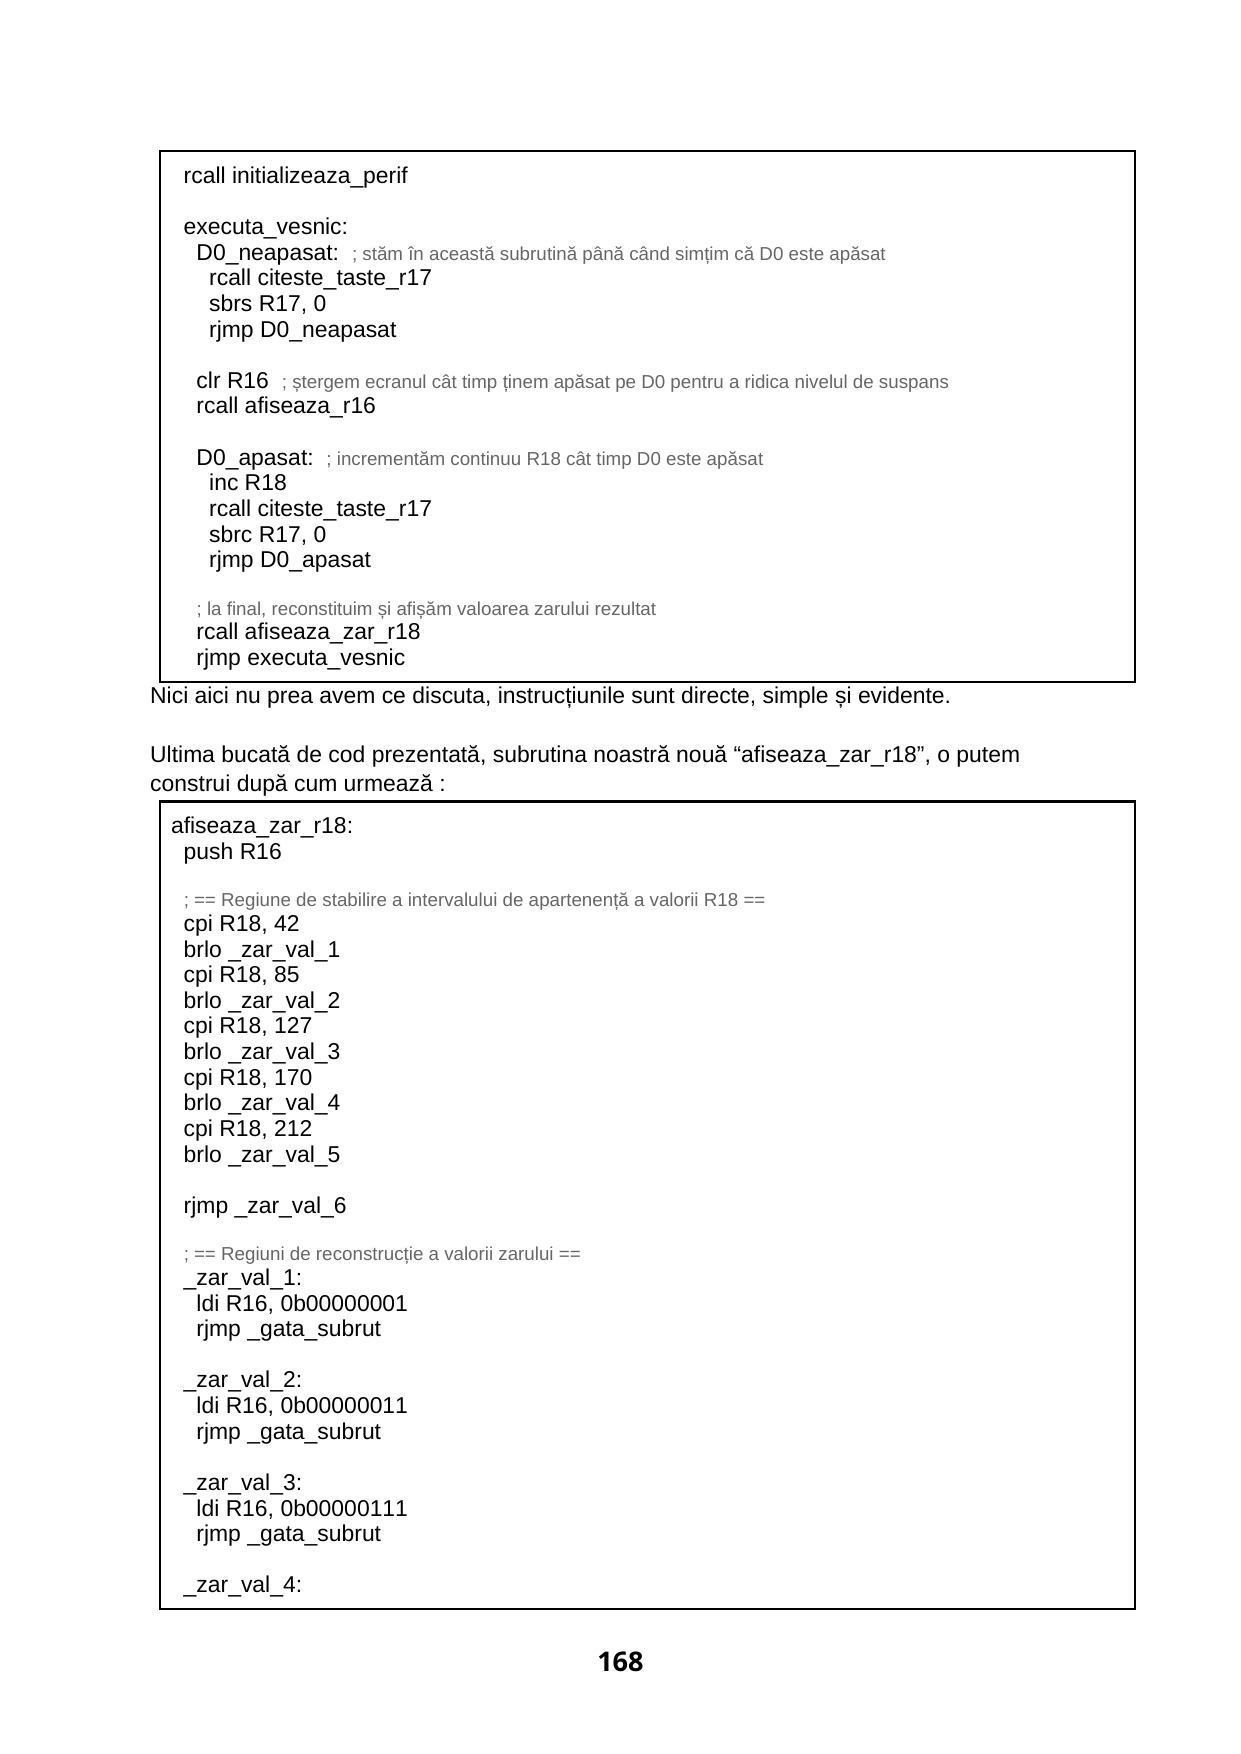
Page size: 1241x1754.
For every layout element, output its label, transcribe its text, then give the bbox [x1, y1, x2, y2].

table_header afiseaza_zar_r18: push R16 ; == Regiune de stabilire a intervalului de apartenență a valorii R18 == cpi R18, 42 brlo _zar_val_1 cpi R18, 85 brlo _zar_val_2 cpi R18, 127 brlo _zar_val_3 cpi R18, 170 brlo _zar_val_4 cpi R18, 212 brlo _zar_val_5 rjmp _zar_val_6 ; == Regiuni de reconstrucție a valorii zarului == _zar_val_1: ldi R16, 0b00000001 rjmp _gata_subrut _zar_val_2: ldi R16, 0b00000011 rjmp _gata_subrut _zar_val_3: ldi R16, 0b00000111 rjmp _gata_subrut _zar_val_4: [161, 803, 1134, 1608]
table_header rcall initializeaza_perif executa_vesnic: D0_neapasat: ; stăm în această subrutină până când simțim că D0 este apăsat rcall citeste_taste_r17 sbrs R17, 0 rjmp D0_neapasat clr R16 ; ștergem ecranul cât timp ținem apăsat pe D0 pentru a ridica nivelul de suspans rcall afiseaza_r16 D0_apasat: ; incrementăm continuu R18 cât timp D0 este apăsat inc R18 rcall citeste_taste_r17 sbrc R17, 0 rjmp D0_apasat ; la final, reconstituim și afișăm valoarea zarului rezultat rcall afiseaza_zar_r18 rjmp executa_vesnic [161, 152, 1134, 681]
text Nici aici nu prea avem ce discuta, instrucțiunile sunt directe, simple și evidente. [150, 683, 1091, 708]
text Ultima bucată de cod prezentată, subrutina noastră nouă “afiseaza_zar_r18”, o putem construi după cum urmează : [150, 742, 1091, 797]
